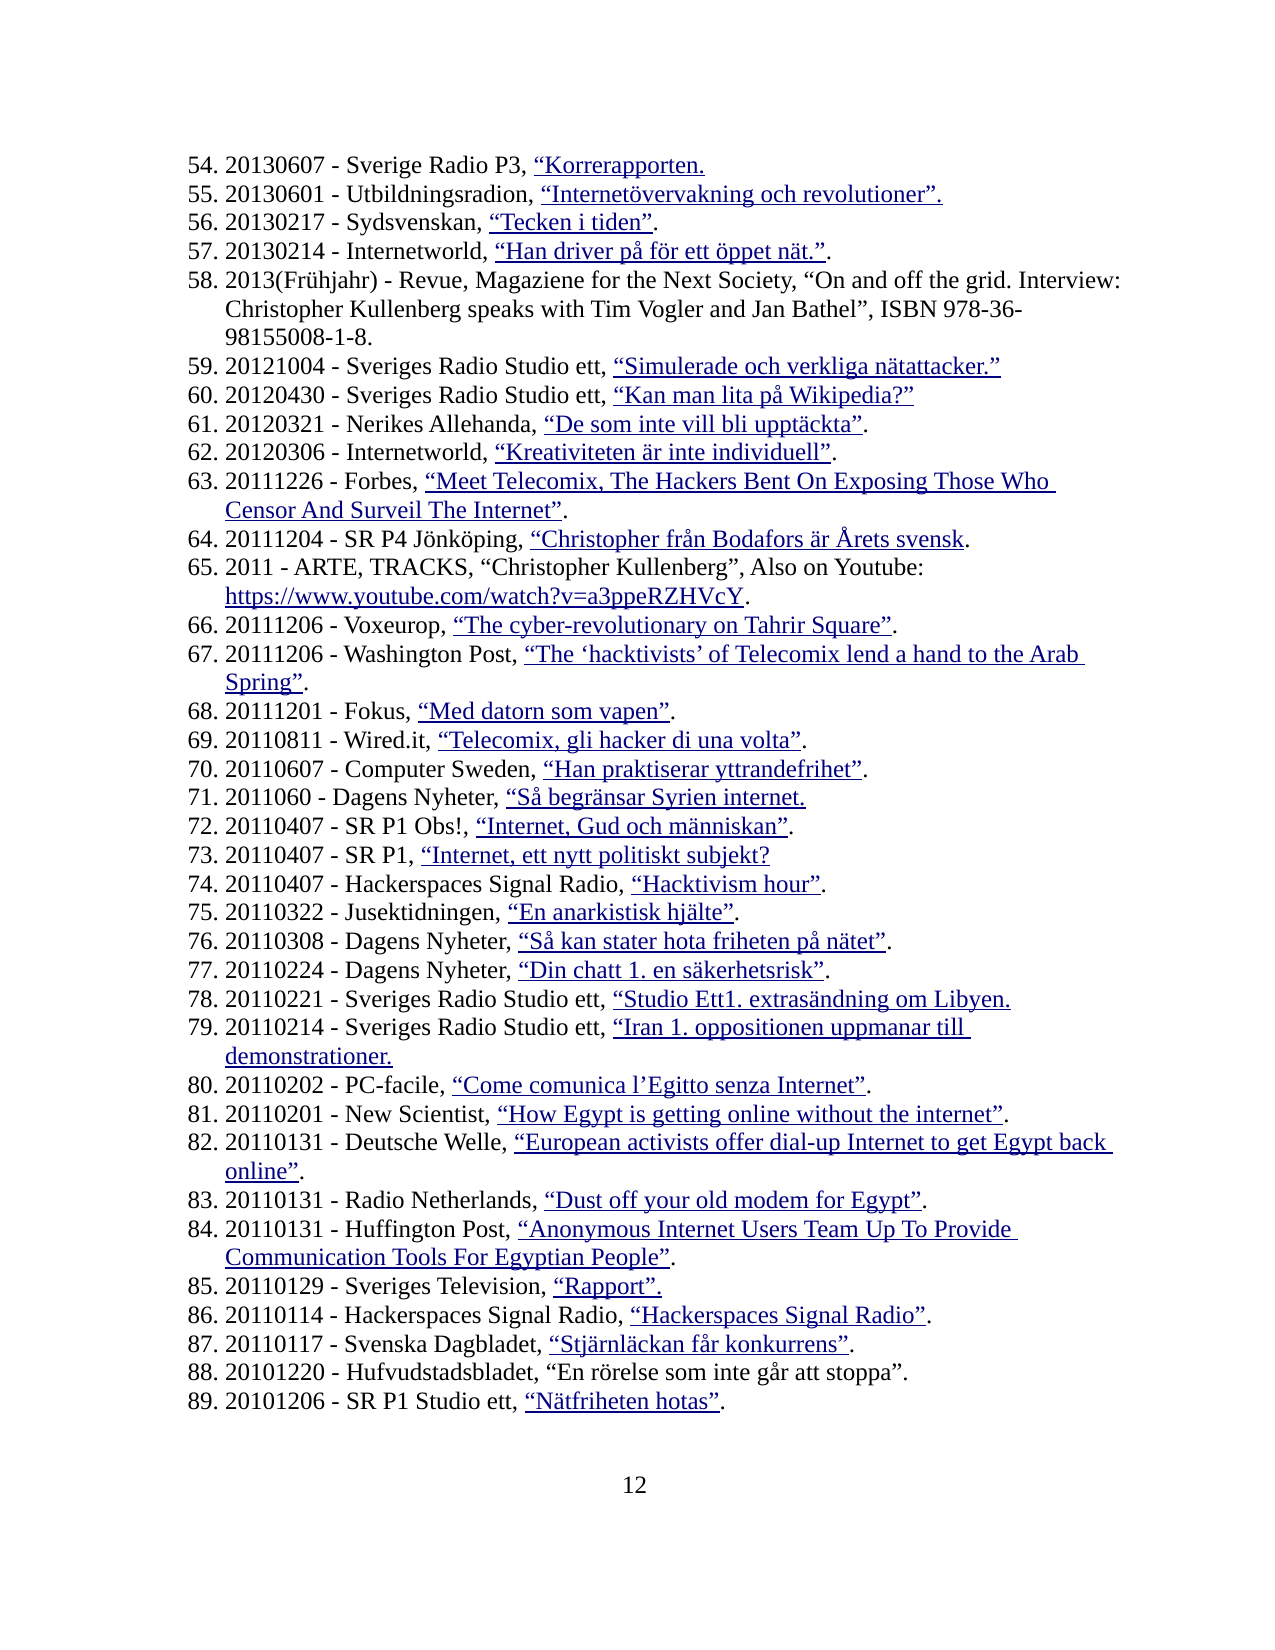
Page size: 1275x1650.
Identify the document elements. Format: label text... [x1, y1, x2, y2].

list 20110322 - Jusektidningen, “En anarkistisk hjälte”. [187, 897, 1125, 926]
list 20110129 - Sveriges Television, “Rapport”. [187, 1271, 1125, 1300]
list 20130217 - Sydsvenskan, “Tecken i tiden”. [187, 207, 1125, 236]
list 2011 - ARTE, TRACKS, “Christopher Kullenberg”, Also on Youtube: https://www.youtube.com/watch?v=a3ppeRZHVcY. [187, 552, 1125, 610]
list 20110607 - Computer Sweden, “Han praktiserar yttrandefrihet”. [187, 754, 1125, 782]
list 20130214 - Internetworld, “Han driver på för ett öppet nät.”. [187, 236, 1125, 265]
list 20130601 - Utbildningsradion, “Internetövervakning och revolutioner”. [187, 179, 1125, 207]
list 20110131 - Radio Netherlands, “Dust off your old modem for Egypt”. [187, 1185, 1125, 1214]
list 20111204 - SR P4 Jönköping, “Christopher från Bodafors är Årets svensk. [187, 524, 1125, 552]
list 20110214 - Sveriges Radio Studio ett, “Iran 1. oppositionen uppmanar till demonstrationer. [187, 1012, 1125, 1070]
list 20110131 - Deutsche Welle, “European activists offer dial-up Internet to get Egypt back online”. [187, 1127, 1125, 1185]
list 20110117 - Svenska Dagbladet, “Stjärnläckan får konkurrens”. [187, 1329, 1125, 1357]
list 20101206 - SR P1 Studio ett, “Nätfriheten hotas”. [187, 1386, 1125, 1415]
list 20120306 - Internetworld, “Kreativiteten är inte individuell”. [187, 437, 1125, 466]
list 20110114 - Hackerspaces Signal Radio, “Hackerspaces Signal Radio”. [187, 1300, 1125, 1329]
list 20110224 - Dagens Nyheter, “Din chatt 1. en säkerhetsrisk”. [187, 955, 1125, 984]
list 20110131 - Huffington Post, “Anonymous Internet Users Team Up To Provide Communication Tools For Egyptian People”. [187, 1214, 1125, 1271]
list 20110407 - SR P1 Obs!, “Internet, Gud och människan”. [187, 811, 1125, 840]
list 20110308 - Dagens Nyheter, “Så kan stater hota friheten på nätet”. [187, 926, 1125, 955]
list 20120430 - Sveriges Radio Studio ett, “Kan man lita på Wikipedia?” [187, 380, 1125, 409]
list 20121004 - Sveriges Radio Studio ett, “Simulerade och verkliga nätattacker.” [187, 351, 1125, 380]
list 20111201 - Fokus, “Med datorn som vapen”. [187, 696, 1125, 725]
list 20110811 - Wired.it, “Telecomix, gli hacker di una volta”. [187, 725, 1125, 754]
list 20111226 - Forbes, “Meet Telecomix, The Hackers Bent On Exposing Those Who Censor And Surveil The Internet”. [187, 466, 1125, 524]
list 20120321 - Nerikes Allehanda, “De som inte vill bli upptäckta”. [187, 409, 1125, 437]
list 20110407 - Hackerspaces Signal Radio, “Hacktivism hour”. [187, 869, 1125, 897]
list 20111206 - Washington Post, “The ‘hacktivists’ of Telecomix lend a hand to the Arab Spring”. [187, 639, 1125, 696]
list 20130607 - Sverige Radio P3, “Korrerapporten. [187, 150, 1125, 179]
list 20101220 - Hufvudstadsbladet, “En rörelse som inte går att stoppa”. [187, 1357, 1125, 1386]
list 20110202 - PC-facile, “Come comunica l’Egitto senza Internet”. [187, 1070, 1125, 1099]
list 2013(Frühjahr) - Revue, Magaziene for the Next Society, “On and off the grid. Interview: Christopher Kullenberg speaks with Tim Vogler and Jan Bathel”, ISBN 978-36-98155008-1-8. [187, 265, 1125, 351]
list 2011060 - Dagens Nyheter, “Så begränsar Syrien internet. [187, 782, 1125, 811]
list 20110221 - Sveriges Radio Studio ett, “Studio Ett1. extrasändning om Libyen. [187, 984, 1125, 1012]
list 20111206 - Voxeurop, “The cyber-revolutionary on Tahrir Square”. [187, 610, 1125, 639]
list 20110407 - SR P1, “Internet, ett nytt politiskt subjekt? [187, 840, 1125, 869]
list 20110201 - New Scientist, “How Egypt is getting online without the internet”. [187, 1099, 1125, 1127]
